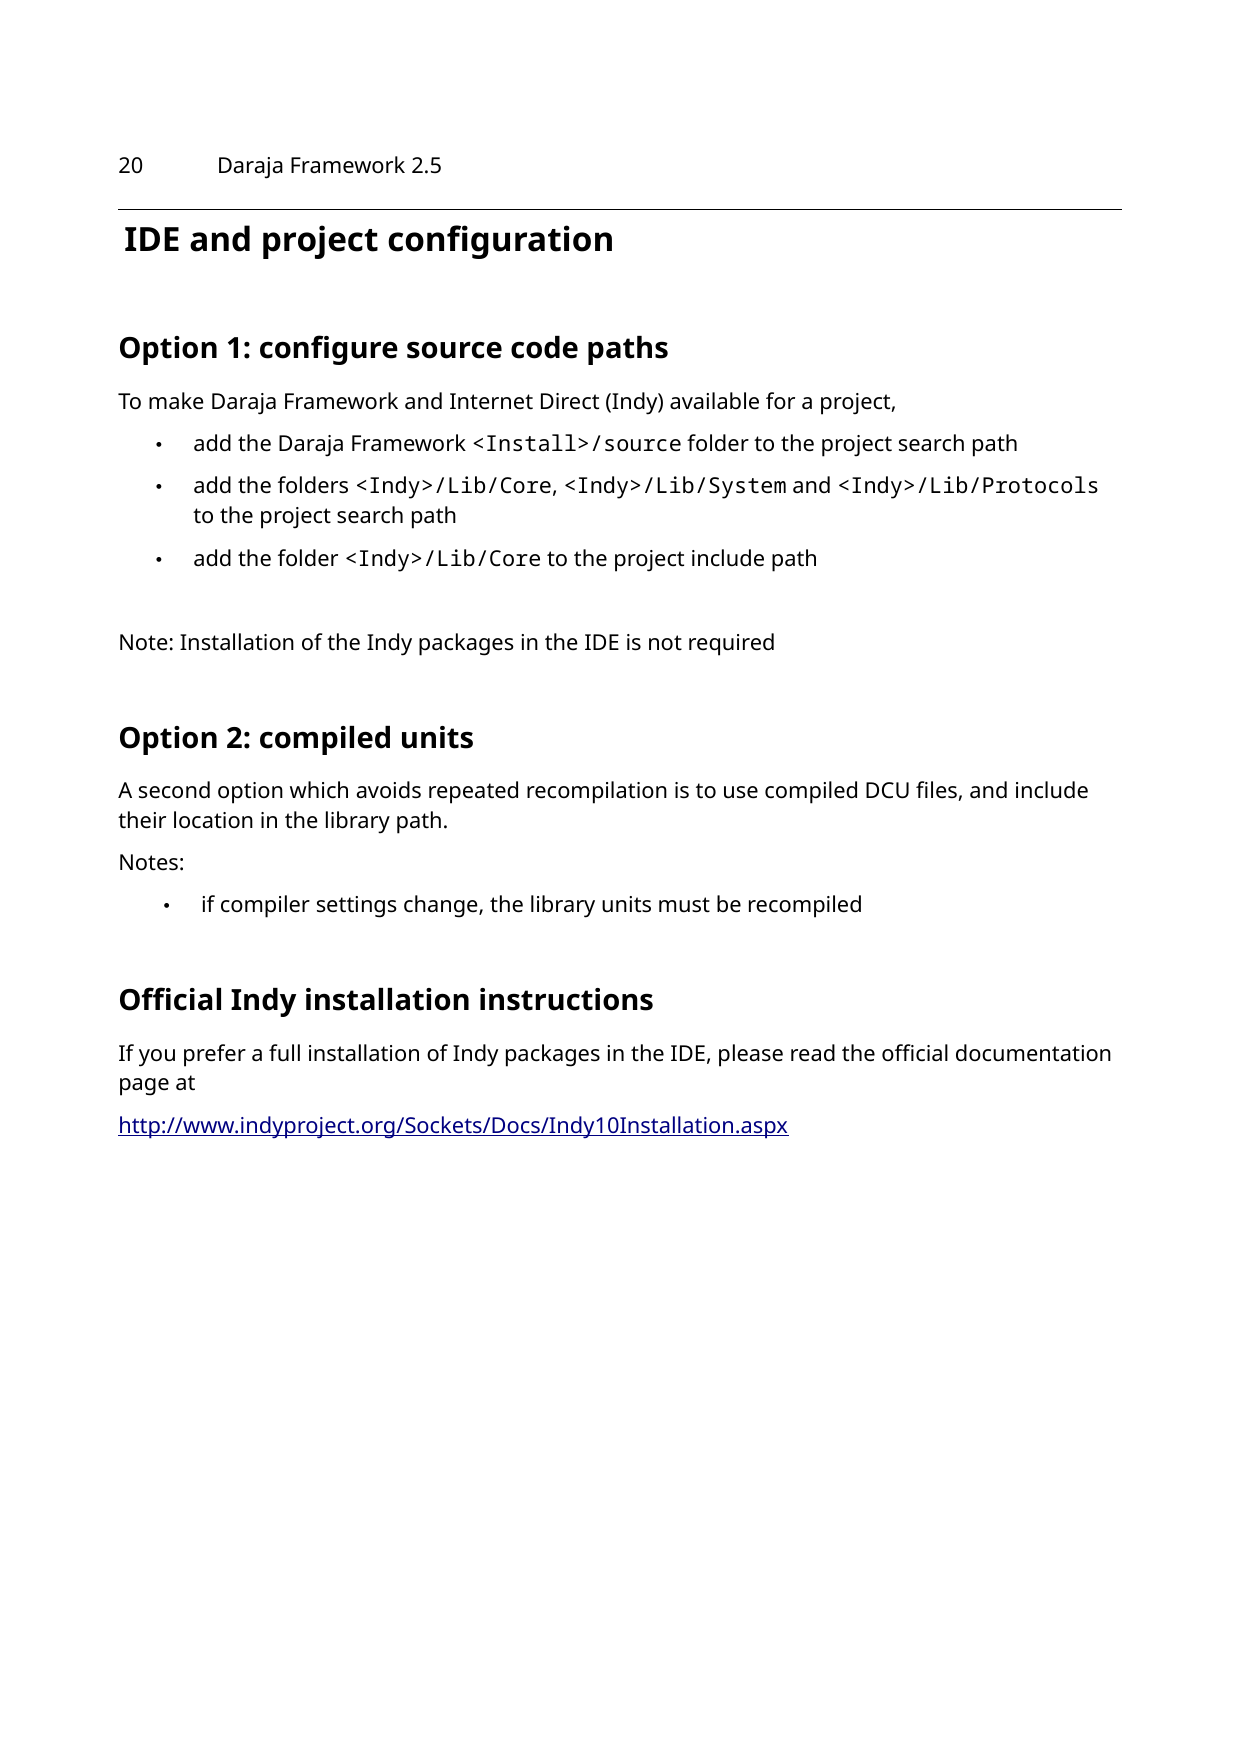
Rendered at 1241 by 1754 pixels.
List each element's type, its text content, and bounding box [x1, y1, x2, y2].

text If you prefer a full installation of Indy packages in the IDE, please read the official documentation page at [118, 1037, 1122, 1097]
list add the Daraja Framework <Install>/source folder to the project search path [156, 428, 1122, 458]
text To make Daraja Framework and Internet Direct (Indy) available for a project, [118, 386, 1122, 416]
list if compiler settings change, the library units must be recompiled [163, 889, 1122, 919]
text A second option which avoids repeated recompilation is to use compiled DCU files, and include their location in the library path. [118, 775, 1122, 835]
text Notes: [118, 847, 1122, 877]
subtitle Option 1: configure source code paths [118, 328, 1122, 367]
subtitle Option 2: compiled units [118, 717, 1122, 757]
subtitle IDE and project configuration [118, 210, 1122, 268]
text Note: Installation of the Indy packages in the IDE is not required [118, 627, 1122, 657]
list add the folders <Indy>/Lib/Core, <Indy>/Lib/System and <Indy>/Lib/Protocols to the project search path [156, 470, 1122, 530]
list add the folder <Indy>/Lib/Core to the project include path [156, 542, 1122, 572]
text http://www.indyproject.org/Sockets/Docs/Indy10Installation.aspx [118, 1109, 1122, 1139]
subtitle Official Indy installation instructions [118, 979, 1122, 1019]
